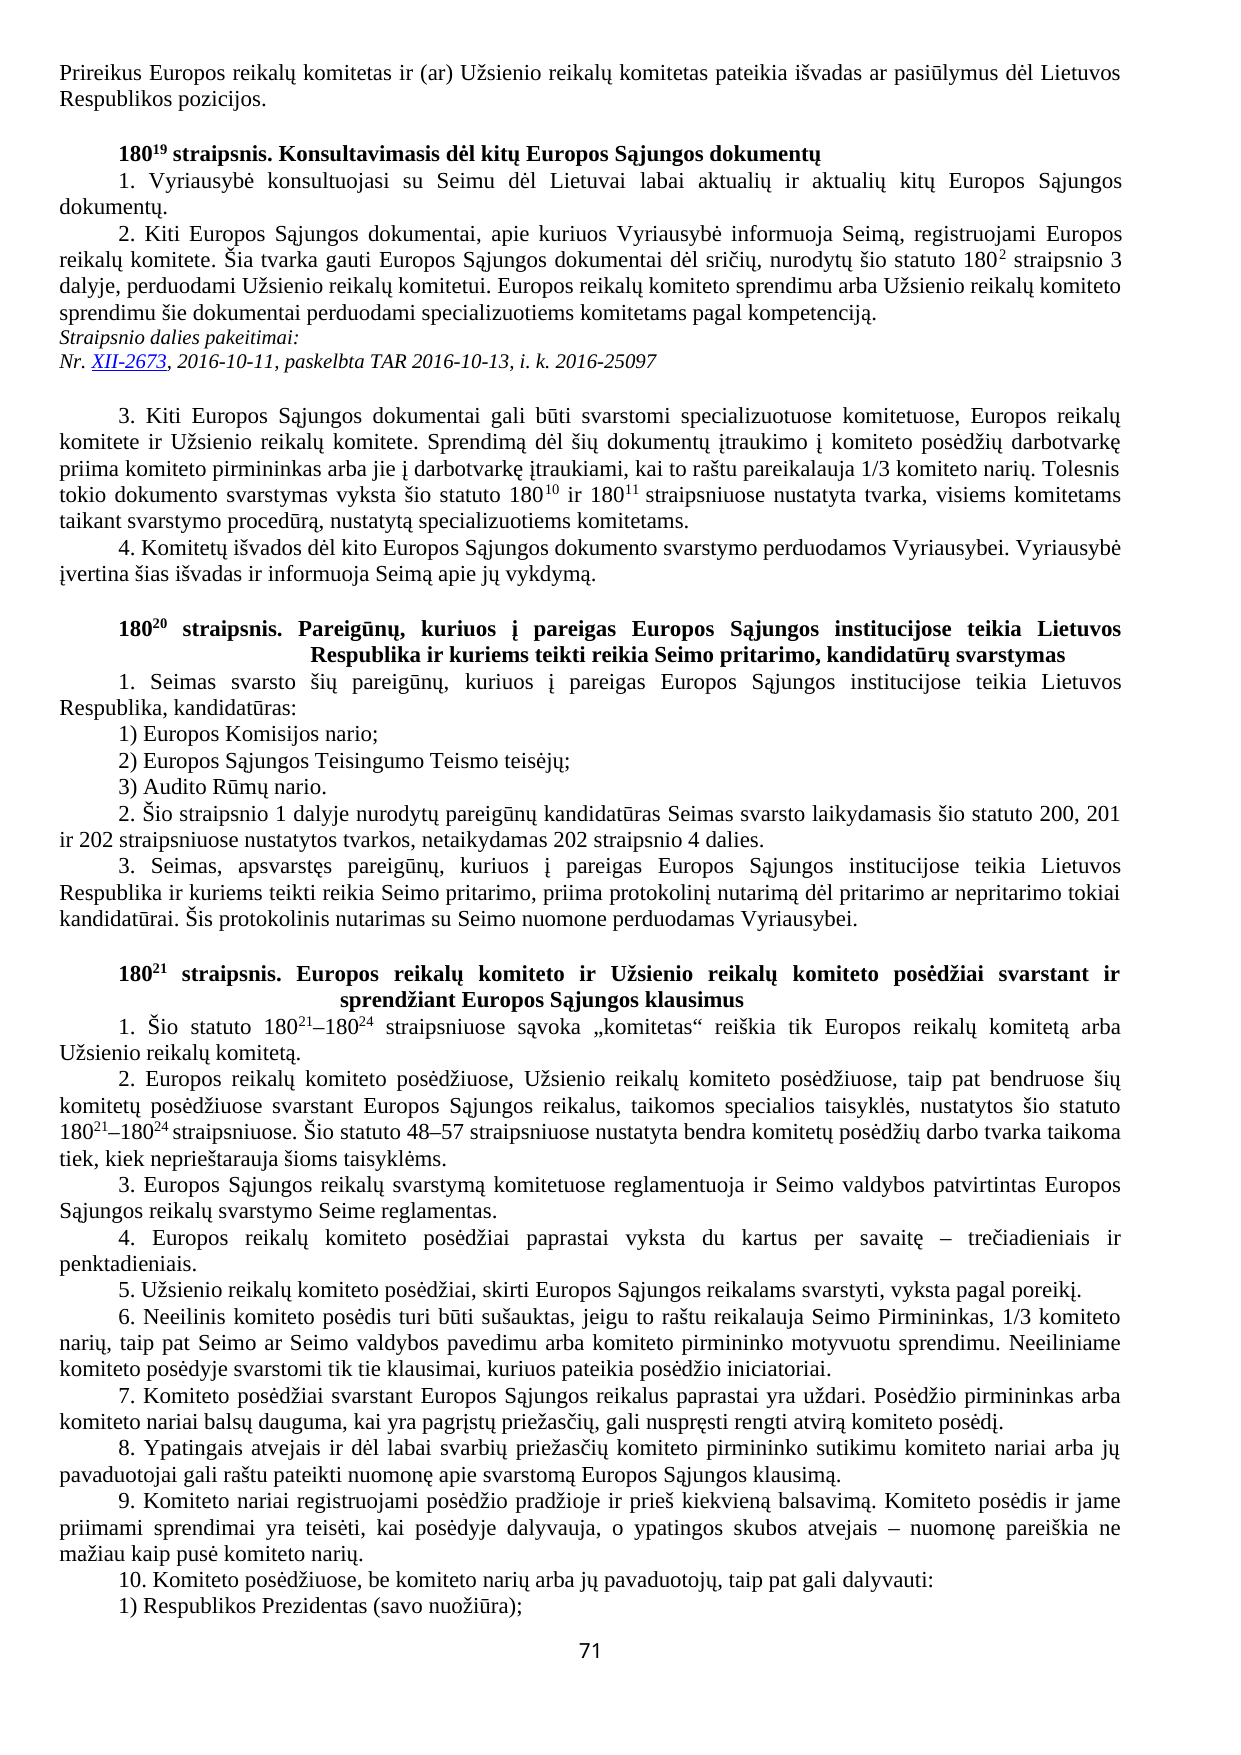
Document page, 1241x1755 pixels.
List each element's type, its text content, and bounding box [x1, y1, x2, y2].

text 5. Užsienio reikalų komiteto posėdžiai, skirti Europos Sąjungos reikalams svarstyti, vyksta pagal poreikį. [59, 1276, 1122, 1303]
text 18020 straipsnis. Pareigūnų, kuriuos į pareigas Europos Sąjungos institucijose teikia Lietuvos Respublika ir kuriems teikti reikia Seimo pritarimo, kandidatūrų svarstymas [118, 615, 1122, 668]
text 3) Audito Rūmų nario. [59, 773, 1122, 799]
text 2) Europos Sąjungos Teisingumo Teismo teisėjų; [59, 747, 1122, 773]
text 3. Seimas, apsvarstęs pareigūnų, kuriuos į pareigas Europos Sąjungos institucijose teikia Lietuvos Respublika ir kuriems teikti reikia Seimo pritarimo, priima protokolinį nutarimą dėl pritarimo ar nepritarimo tokiai kandidatūrai. Šis protokolinis nutarimas su Seimo nuomone perduodamas Vyriausybei. [59, 852, 1122, 931]
text 2. Šio straipsnio 1 dalyje nurodytų pareigūnų kandidatūras Seimas svarsto laikydamasis šio statuto 200, 201 ir 202 straipsniuose nustatytos tvarkos, netaikydamas 202 straipsnio 4 dalies. [59, 799, 1122, 852]
text 7. Komiteto posėdžiai svarstant Europos Sąjungos reikalus paprastai yra uždari. Posėdžio pirmininkas arba komiteto nariai balsų dauguma, kai yra pagrįstų priežasčių, gali nuspręsti rengti atvirą komiteto posėdį. [59, 1382, 1122, 1434]
text Prireikus Europos reikalų komitetas ir (ar) Užsienio reikalų komitetas pateikia išvadas ar pasiūlymus dėl Lietuvos Respublikos pozicijos. [59, 59, 1122, 112]
text 9. Komiteto nariai registruojami posėdžio pradžioje ir prieš kiekvieną balsavimą. Komiteto posėdis ir jame priimami sprendimai yra teisėti, kai posėdyje dalyvauja, o ypatingos skubos atvejais – nuomonę pareiškia ne mažiau kaip pusė komiteto narių. [59, 1487, 1122, 1566]
text 3. Kiti Europos Sąjungos dokumentai gali būti svarstomi specializuotuose komitetuose, Europos reikalų komitete ir Užsienio reikalų komitete. Sprendimą dėl šių dokumentų įtraukimo į komiteto posėdžių darbotvarkę priima komiteto pirmininkas arba jie į darbotvarkę įtraukiami, kai to raštu pareikalauja 1/3 komiteto narių. Tolesnis tokio dokumento svarstymas vyksta šio statuto 18010 ir 18011 straipsniuose nustatyta tvarka, visiems komitetams taikant svarstymo procedūrą, nustatytą specializuotiems komitetams. [59, 402, 1122, 534]
text 2. Europos reikalų komiteto posėdžiuose, Užsienio reikalų komiteto posėdžiuose, taip pat bendruose šių komitetų posėdžiuose svarstant Europos Sąjungos reikalus, taikomos specialios taisyklės, nustatytos šio statuto 18021–18024 straipsniuose. Šio statuto 48–57 straipsniuose nustatyta bendra komitetų posėdžių darbo tvarka taikoma tiek, kiek neprieštarauja šioms taisyklėms. [59, 1066, 1122, 1171]
text Nr. XII-2673, 2016-10-11, paskelbta TAR 2016-10-13, i. k. 2016-25097 [59, 349, 1122, 373]
text 1) Respublikos Prezidentas (savo nuožiūra); [59, 1593, 1122, 1619]
text 4. Komitetų išvados dėl kito Europos Sąjungos dokumento svarstymo perduodamos Vyriausybei. Vyriausybė įvertina šias išvadas ir informuoja Seimą apie jų vykdymą. [59, 534, 1122, 586]
text 4. Europos reikalų komiteto posėdžiai paprastai vyksta du kartus per savaitę – trečiadieniais ir penktadieniais. [59, 1224, 1122, 1276]
text 1. Vyriausybė konsultuojasi su Seimu dėl Lietuvai labai aktualių ir aktualių kitų Europos Sąjungos dokumentų. [59, 167, 1122, 219]
text 1. Seimas svarsto šių pareigūnų, kuriuos į pareigas Europos Sąjungos institucijose teikia Lietuvos Respublika, kandidatūras: [59, 668, 1122, 721]
text 1) Europos Komisijos nario; [59, 721, 1122, 747]
text 3. Europos Sąjungos reikalų svarstymą komitetuose reglamentuoja ir Seimo valdybos patvirtintas Europos Sąjungos reikalų svarstymo Seime reglamentas. [59, 1171, 1122, 1224]
text 6. Neeilinis komiteto posėdis turi būti sušauktas, jeigu to raštu reikalauja Seimo Pirmininkas, 1/3 komiteto narių, taip pat Seimo ar Seimo valdybos pavedimu arba komiteto pirmininko motyvuotu sprendimu. Neeiliniame komiteto posėdyje svarstomi tik tie klausimai, kuriuos pateikia posėdžio iniciatoriai. [59, 1303, 1122, 1382]
text Straipsnio dalies pakeitimai: [59, 325, 1122, 349]
text 1. Šio statuto 18021–18024 straipsniuose sąvoka „komitetas“ reiškia tik Europos reikalų komitetą arba Užsienio reikalų komitetą. [59, 1013, 1122, 1066]
text 18021 straipsnis. Europos reikalų komiteto ir Užsienio reikalų komiteto posėdžiai svarstant ir sprendžiant Europos Sąjungos klausimus [118, 960, 1122, 1013]
text 8. Ypatingais atvejais ir dėl labai svarbių priežasčių komiteto pirmininko sutikimu komiteto nariai arba jų pavaduotojai gali raštu pateikti nuomonę apie svarstomą Europos Sąjungos klausimą. [59, 1434, 1122, 1487]
text 10. Komiteto posėdžiuose, be komiteto narių arba jų pavaduotojų, taip pat gali dalyvauti: [59, 1566, 1122, 1593]
text 18019 straipsnis. Konsultavimasis dėl kitų Europos Sąjungos dokumentų [59, 141, 1122, 167]
text 2. Kiti Europos Sąjungos dokumentai, apie kuriuos Vyriausybė informuoja Seimą, registruojami Europos reikalų komitete. Šia tvarka gauti Europos Sąjungos dokumentai dėl sričių, nurodytų šio statuto 1802 straipsnio 3 dalyje, perduodami Užsienio reikalų komitetui. Europos reikalų komiteto sprendimu arba Užsienio reikalų komiteto sprendimu šie dokumentai perduodami specializuotiems komitetams pagal kompetenciją. [59, 219, 1122, 325]
